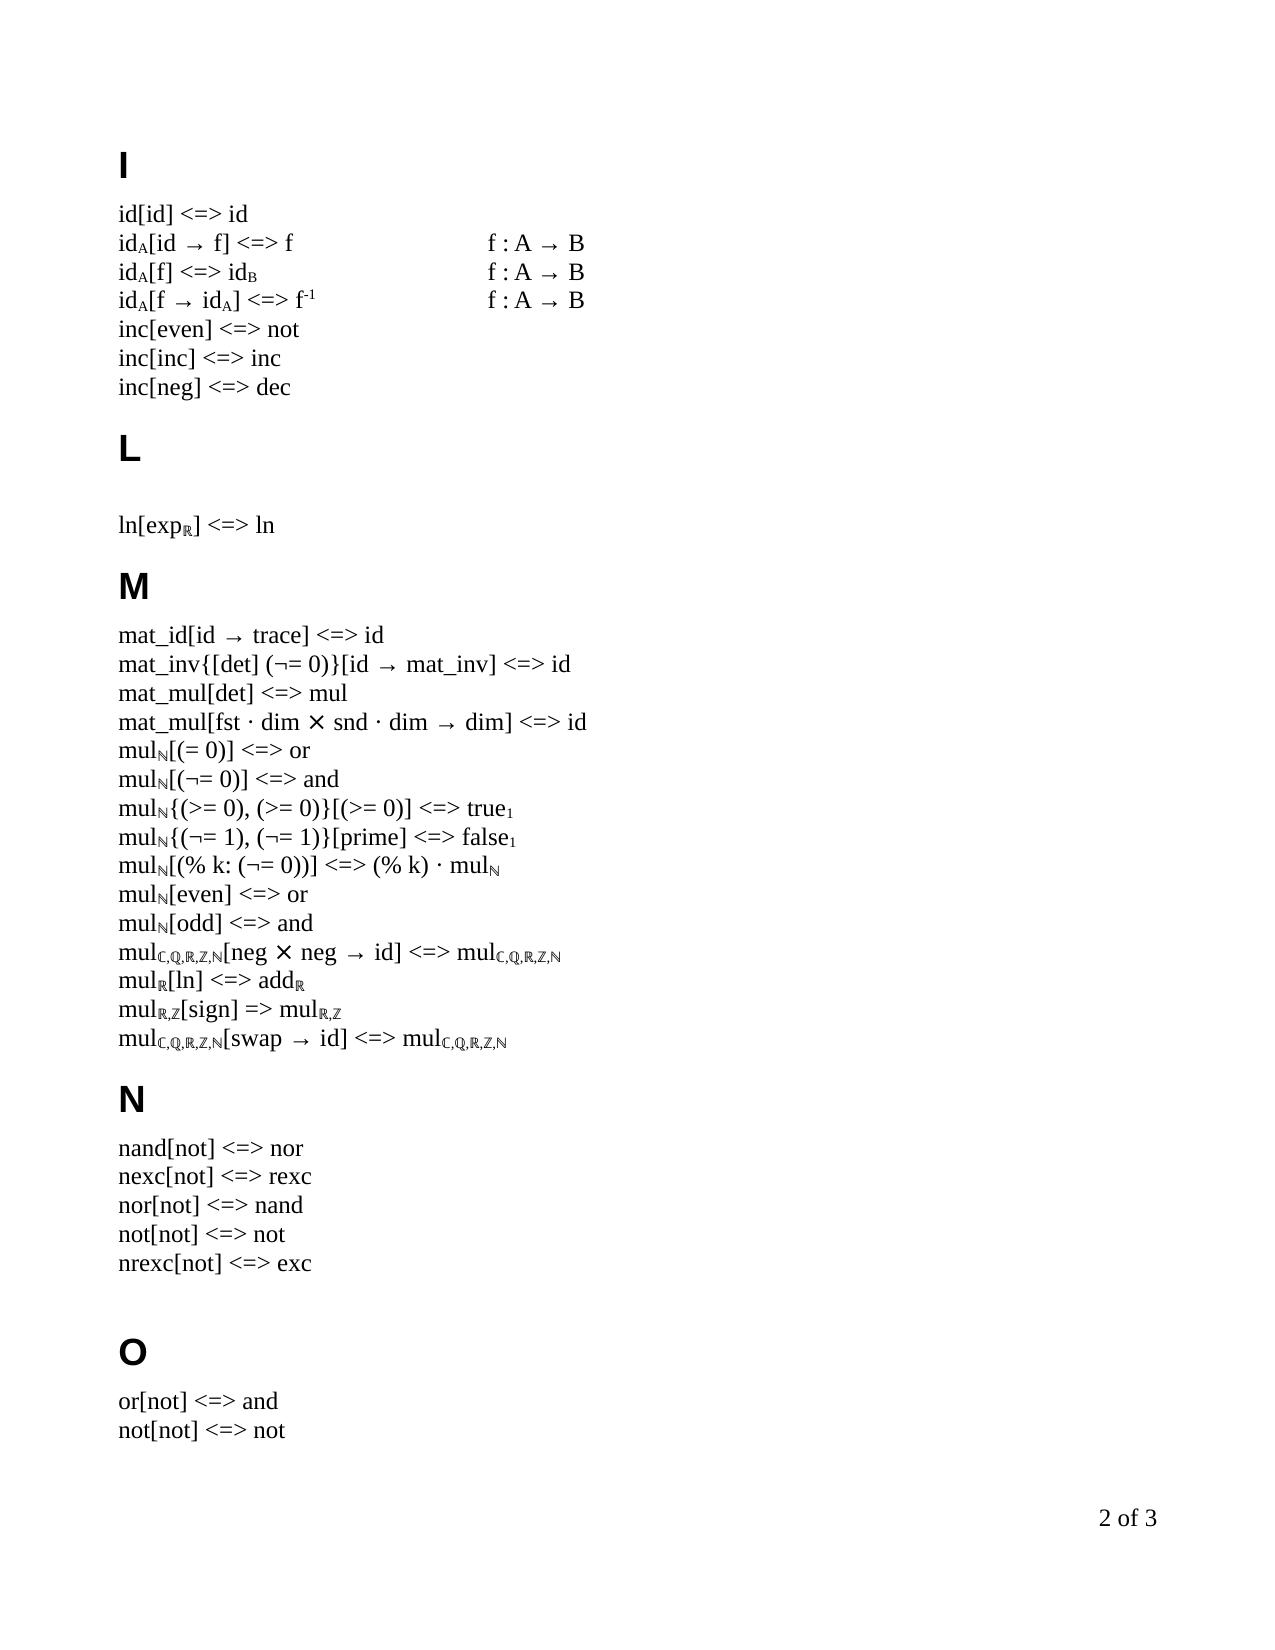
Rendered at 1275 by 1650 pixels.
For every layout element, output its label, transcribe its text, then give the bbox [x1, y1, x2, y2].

text mulℕ{(>= 0), (>= 0)}[(>= 0)] <=> true1 [118, 793, 1157, 822]
text mulℂ,ℚ,ℝ,ℤ,ℕ[swap → id] <=> mulℂ,ℚ,ℝ,ℤ,ℕ [118, 1023, 1157, 1052]
subtitle I [118, 143, 1157, 187]
text mulℕ[(= 0)] <=> or [118, 735, 1157, 764]
text nor[not] <=> nand [118, 1190, 1157, 1219]
subtitle O [118, 1330, 1157, 1374]
subtitle N [118, 1077, 1157, 1120]
text not[not] <=> not [118, 1219, 1157, 1248]
text mulℂ,ℚ,ℝ,ℤ,ℕ[neg ⨯ neg → id] <=> mulℂ,ℚ,ℝ,ℤ,ℕ [118, 937, 1157, 965]
text idA[f → idA] <=> f-1 f : A → B [118, 286, 1157, 314]
text mat_inv{[det] (¬= 0)}[id → mat_inv] <=> id [118, 649, 1157, 678]
text mulℕ{(¬= 1), (¬= 1)}[prime] <=> false1 [118, 822, 1157, 850]
text mat_mul[det] <=> mul [118, 678, 1157, 707]
text nexc[not] <=> rexc [118, 1161, 1157, 1190]
text mulℕ[even] <=> or [118, 879, 1157, 908]
text idA[f] <=> idB f : A → B [118, 257, 1157, 286]
text not[not] <=> not [118, 1415, 1157, 1444]
text mulℕ[(% k: (¬= 0))] <=> (% k) · mulℕ [118, 850, 1157, 879]
text nrexc[not] <=> exc [118, 1248, 1157, 1276]
text inc[even] <=> not [118, 314, 1157, 343]
text idA[id → f] <=> f f : A → B [118, 228, 1157, 257]
text mulℕ[odd] <=> and [118, 908, 1157, 937]
text mulℝ[ln] <=> addℝ [118, 965, 1157, 994]
text ln[expℝ] <=> ln [118, 510, 1157, 539]
text inc[inc] <=> inc [118, 343, 1157, 372]
text mulℕ[(¬= 0)] <=> and [118, 764, 1157, 793]
subtitle L [118, 426, 1157, 469]
text nand[not] <=> nor [118, 1133, 1157, 1161]
text mat_id[id → trace] <=> id [118, 620, 1157, 649]
subtitle M [118, 564, 1157, 608]
text or[not] <=> and [118, 1386, 1157, 1415]
text mulℝ,ℤ[sign] => mulℝ,ℤ [118, 994, 1157, 1023]
text mat_mul[fst · dim ⨯ snd · dim → dim] <=> id [118, 707, 1157, 735]
text inc[neg] <=> dec [118, 372, 1157, 401]
text id[id] <=> id [118, 199, 1157, 228]
